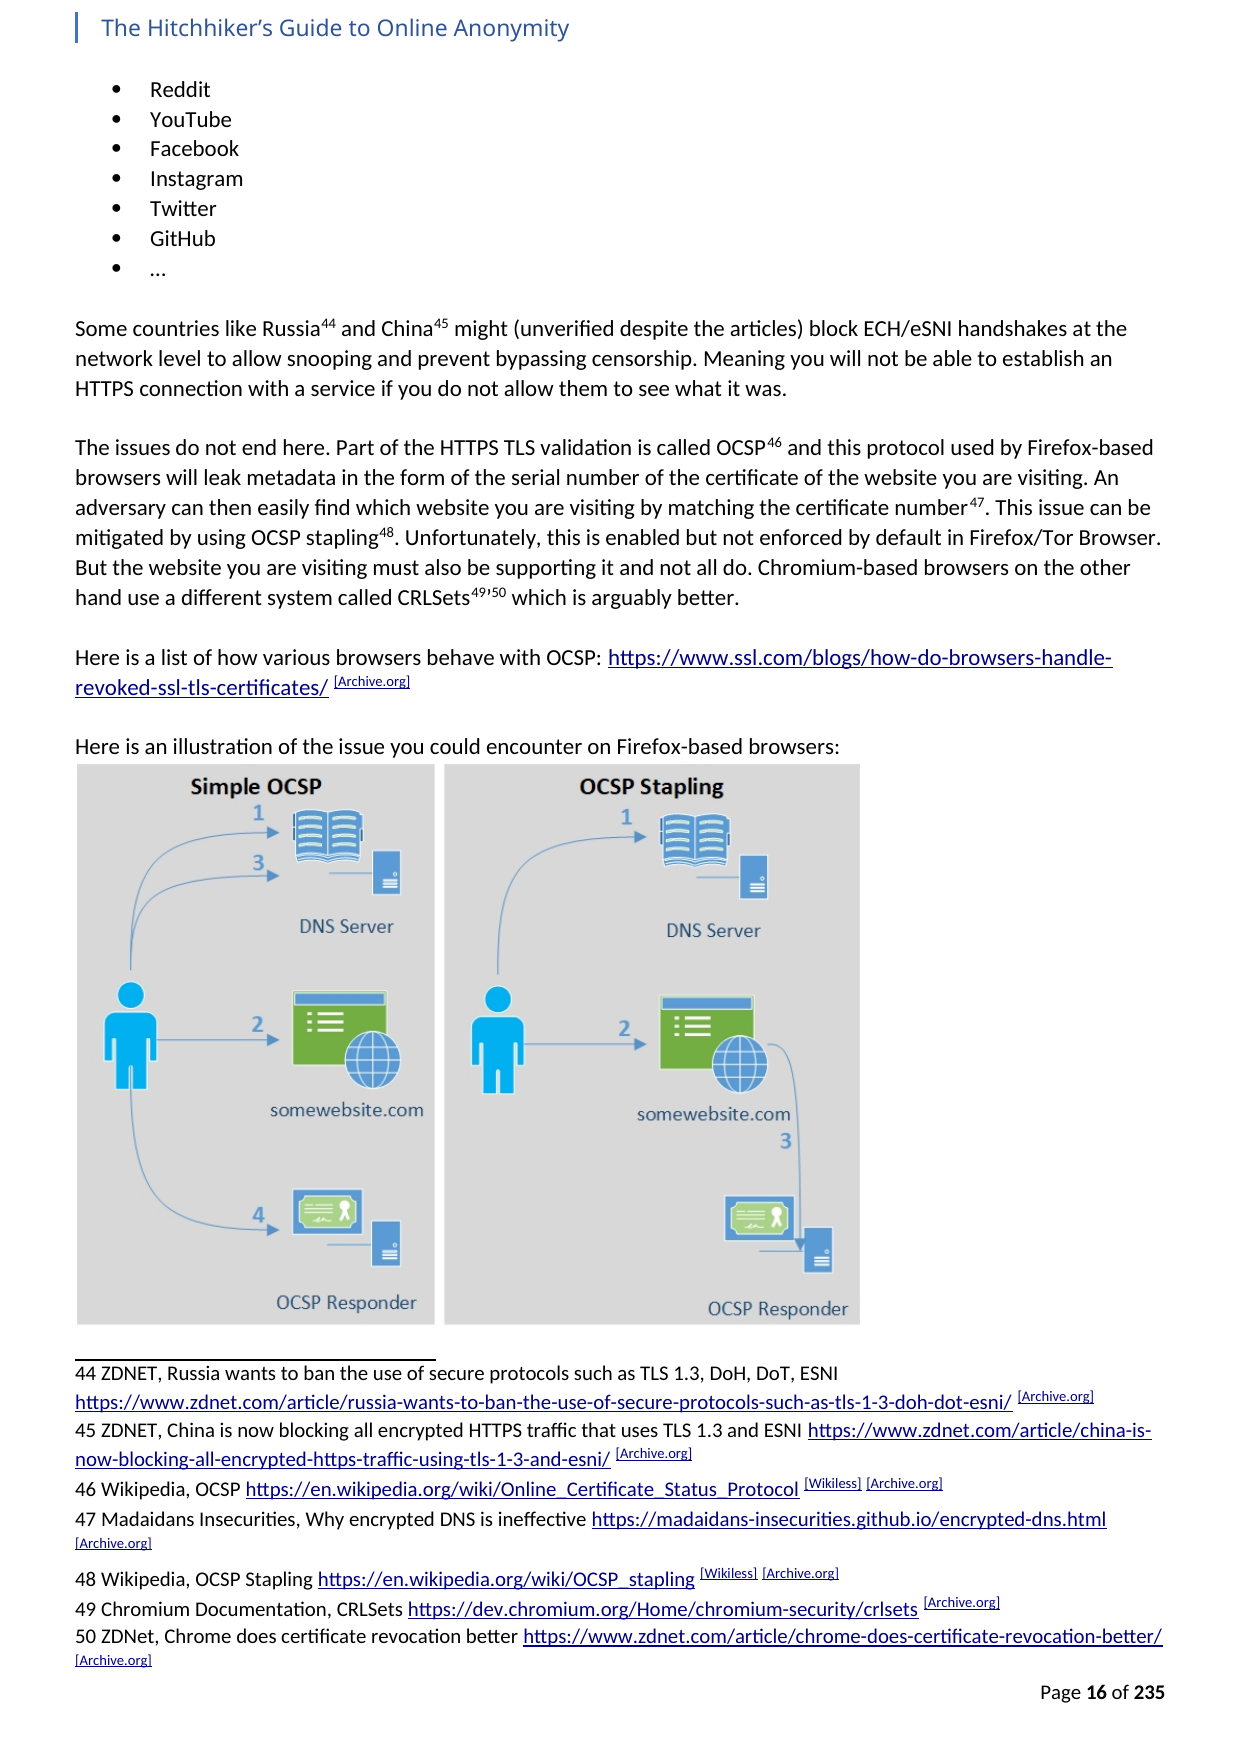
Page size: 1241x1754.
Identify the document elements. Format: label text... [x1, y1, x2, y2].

text Some countries like Russia and China might (unverified despite the articles) block ECH/eSNI handshakes at the network level to allow snooping and prevent bypassing censorship. Meaning you will not be able to establish an HTTPS connection with a service if you do not allow them to see what it was. [75, 314, 1165, 402]
text Madaidans Insecurities, Why encrypted DNS is ineffective https://madaidans-insecurities.github.io/encrypted-dns.html [Archive.org] [75, 1504, 1165, 1562]
text Here is an illustration of the issue you could encounter on Firefox-based browsers: [75, 732, 1165, 761]
picture [75, 762, 862, 1332]
list GitHub [112, 224, 1165, 252]
text The issues do not end here. Part of the HTTPS TLS validation is called OCSP and this protocol used by Firefox-based browsers will leak metadata in the form of the serial number of the certificate of the website you are visiting. An adversary can then easily find which website you are visiting by matching the certificate number. This issue can be mitigated by using OCSP stapling. Unfortunately, this is enabled but not enforced by default in Firefox/Tor Browser. But the website you are visiting must also be supporting it and not all do. Chromium-based browsers on the other hand use a different system called CRLSets’ which is arguably better. [75, 433, 1165, 611]
text ZDNET, Russia wants to ban the use of secure protocols such as TLS 1.3, DoH, DoT, ESNI https://www.zdnet.com/article/russia-wants-to-ban-the-use-of-secure-protocols-such-as-tls-1-3-doh-dot-esni/ [Archive.org] [75, 1360, 1165, 1415]
list Facebook [112, 134, 1165, 163]
text Chromium Documentation, CRLSets https://dev.chromium.org/Home/chromium-security/crlsets [Archive.org] [75, 1594, 1165, 1622]
text Wikipedia, OCSP https://en.wikipedia.org/wiki/Online_Certificate_Status_Protocol [Wikiless] [Archive.org] [75, 1474, 1165, 1502]
list Reddit [112, 75, 1165, 103]
text ZDNet, Chrome does certificate revocation better https://www.zdnet.com/article/chrome-does-certificate-revocation-better/ [Archive.org] [75, 1624, 1165, 1679]
list Twitter [112, 194, 1165, 222]
list … [112, 254, 1165, 282]
text ZDNET, China is now blocking all encrypted HTTPS traffic that uses TLS 1.3 and ESNI https://www.zdnet.com/article/china-is-now-blocking-all-encrypted-https-traffic-using-tls-1-3-and-esni/ [Archive.org] [75, 1417, 1165, 1472]
list Instagram [112, 164, 1165, 192]
list YouTube [112, 105, 1165, 133]
text Wikipedia, OCSP Stapling https://en.wikipedia.org/wiki/OCSP_stapling [Wikiless] [Archive.org] [75, 1564, 1165, 1592]
text Here is a list of how various browsers behave with OCSP: https://www.ssl.com/blogs/how-do-browsers-handle-revoked-ssl-tls-certificates/ [Archive.org] [75, 643, 1165, 701]
